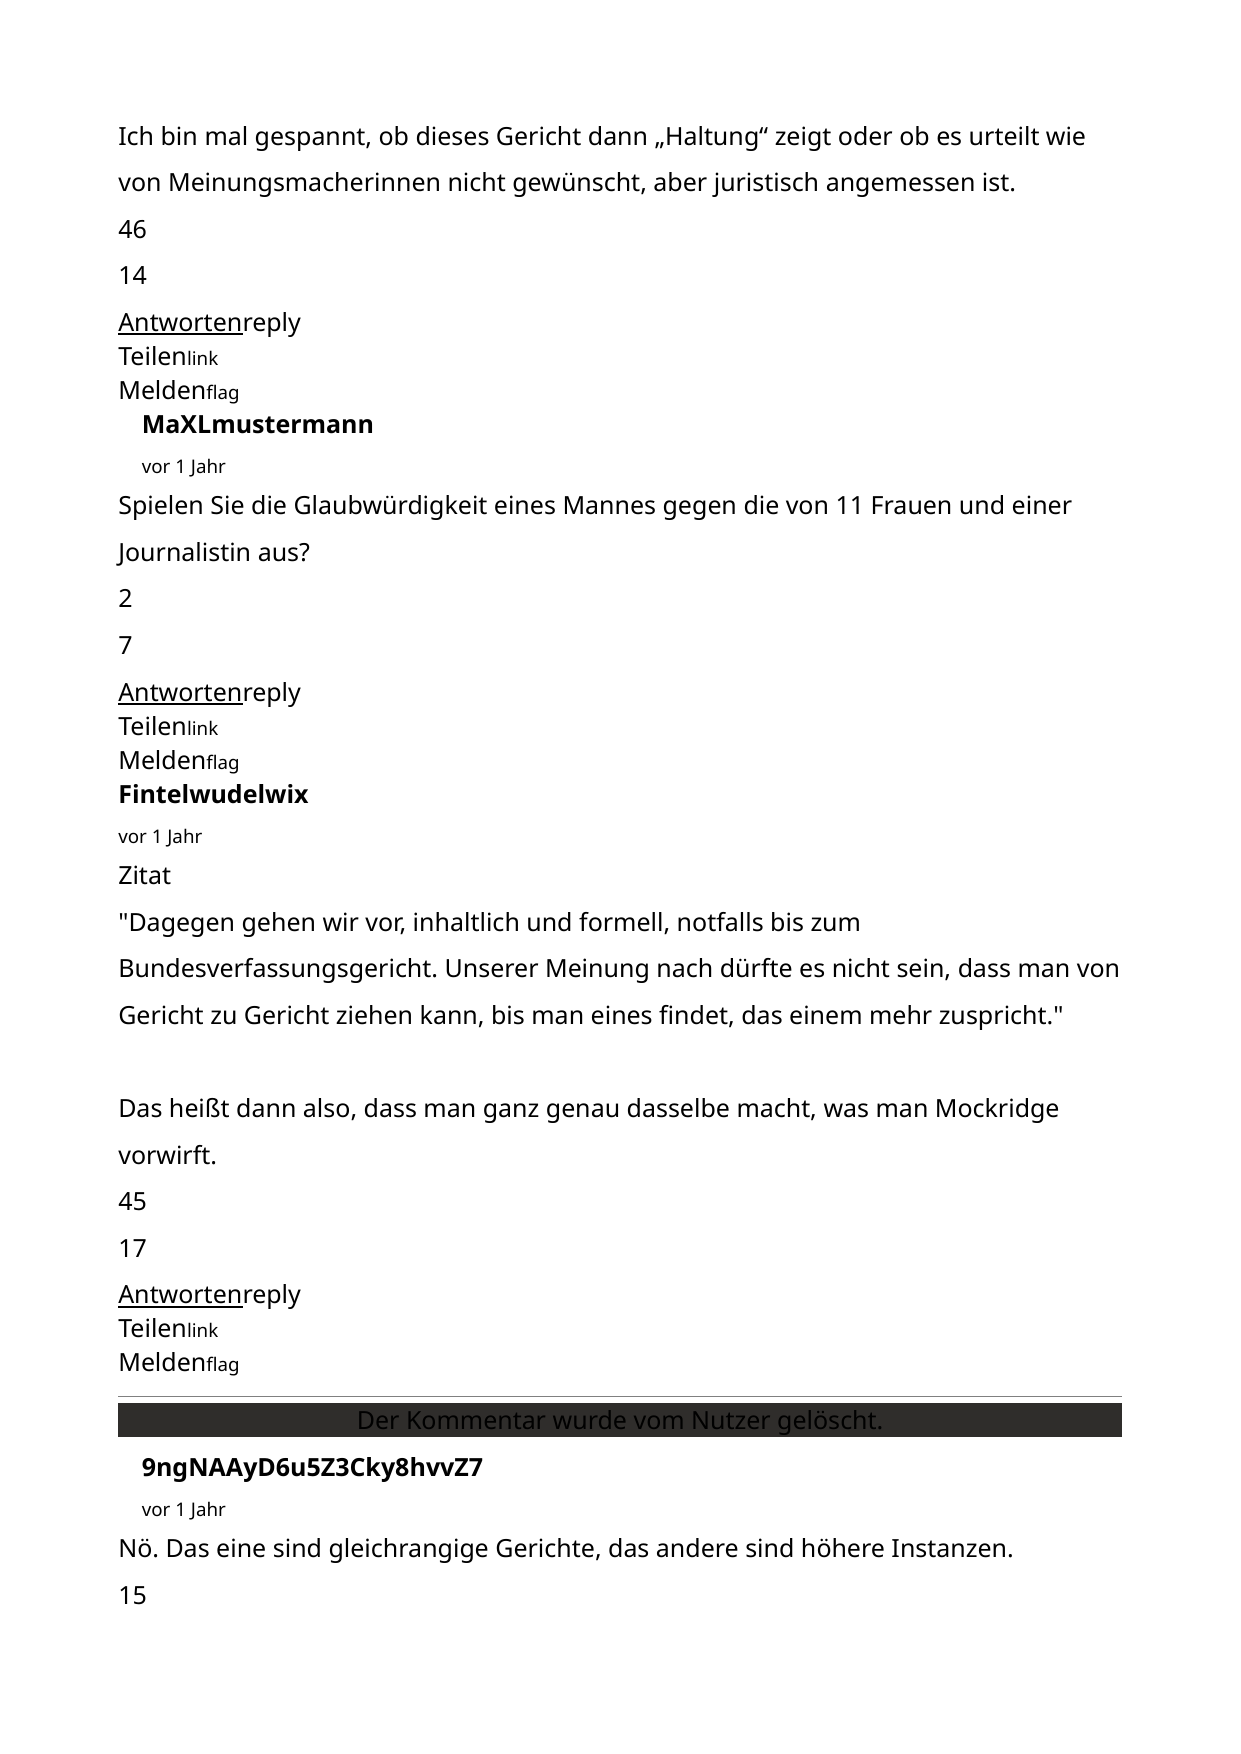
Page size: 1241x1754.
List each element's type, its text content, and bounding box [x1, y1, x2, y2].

text MaXLmustermann [142, 407, 1114, 441]
text 45 [118, 1184, 1122, 1218]
text Teilenlink [118, 338, 1122, 372]
text Meldenflag [118, 742, 1122, 776]
text vor 1 Jahr [142, 453, 1117, 479]
text Ich bin mal gespannt, ob dieses Gericht dann „Haltung“ zeigt oder ob es urteilt wie von Meinungsmacherinnen nicht gewünscht, aber juristisch angemessen ist. [118, 118, 1122, 199]
text vor 1 Jahr [118, 823, 1117, 848]
text Teilenlink [118, 1311, 1122, 1345]
text Zitat "Dagegen gehen wir vor, inhaltlich und formell, notfalls bis zum Bundesverfassungsgericht. Unserer Meinung nach dürfte es nicht sein, dass man von Gericht zu Gericht ziehen kann, bis man eines findet, das einem mehr zuspricht." Das heißt dann also, dass man ganz genau dasselbe macht, was man Mockridge vorwirft. [118, 858, 1122, 1171]
text 46 [118, 211, 1122, 245]
text 9ngNAAyD6u5Z3Cky8hvvZ7 [142, 1449, 1114, 1483]
text Meldenflag [118, 372, 1122, 407]
text vor 1 Jahr [142, 1496, 1117, 1522]
text Nö. Das eine sind gleichrangige Gerichte, das andere sind höhere Instanzen. [118, 1531, 1122, 1565]
text Antwortenreply [118, 674, 1122, 708]
text Meldenflag [118, 1345, 1122, 1379]
text 2 [118, 581, 1122, 615]
text Spielen Sie die Glaubwürdigkeit eines Mannes gegen die von 11 Frauen und einer Journalistin aus? [118, 488, 1122, 569]
text 15 [118, 1577, 1122, 1612]
text 14 [118, 258, 1122, 292]
text Antwortenreply [118, 1277, 1122, 1311]
text Der Kommentar wurde vom Nutzer gelöscht. [118, 1403, 1122, 1437]
text Fintelwudelwix [118, 776, 1114, 811]
text Antwortenreply [118, 304, 1122, 338]
text Teilenlink [118, 708, 1122, 742]
text 7 [118, 628, 1122, 662]
text 17 [118, 1230, 1122, 1264]
